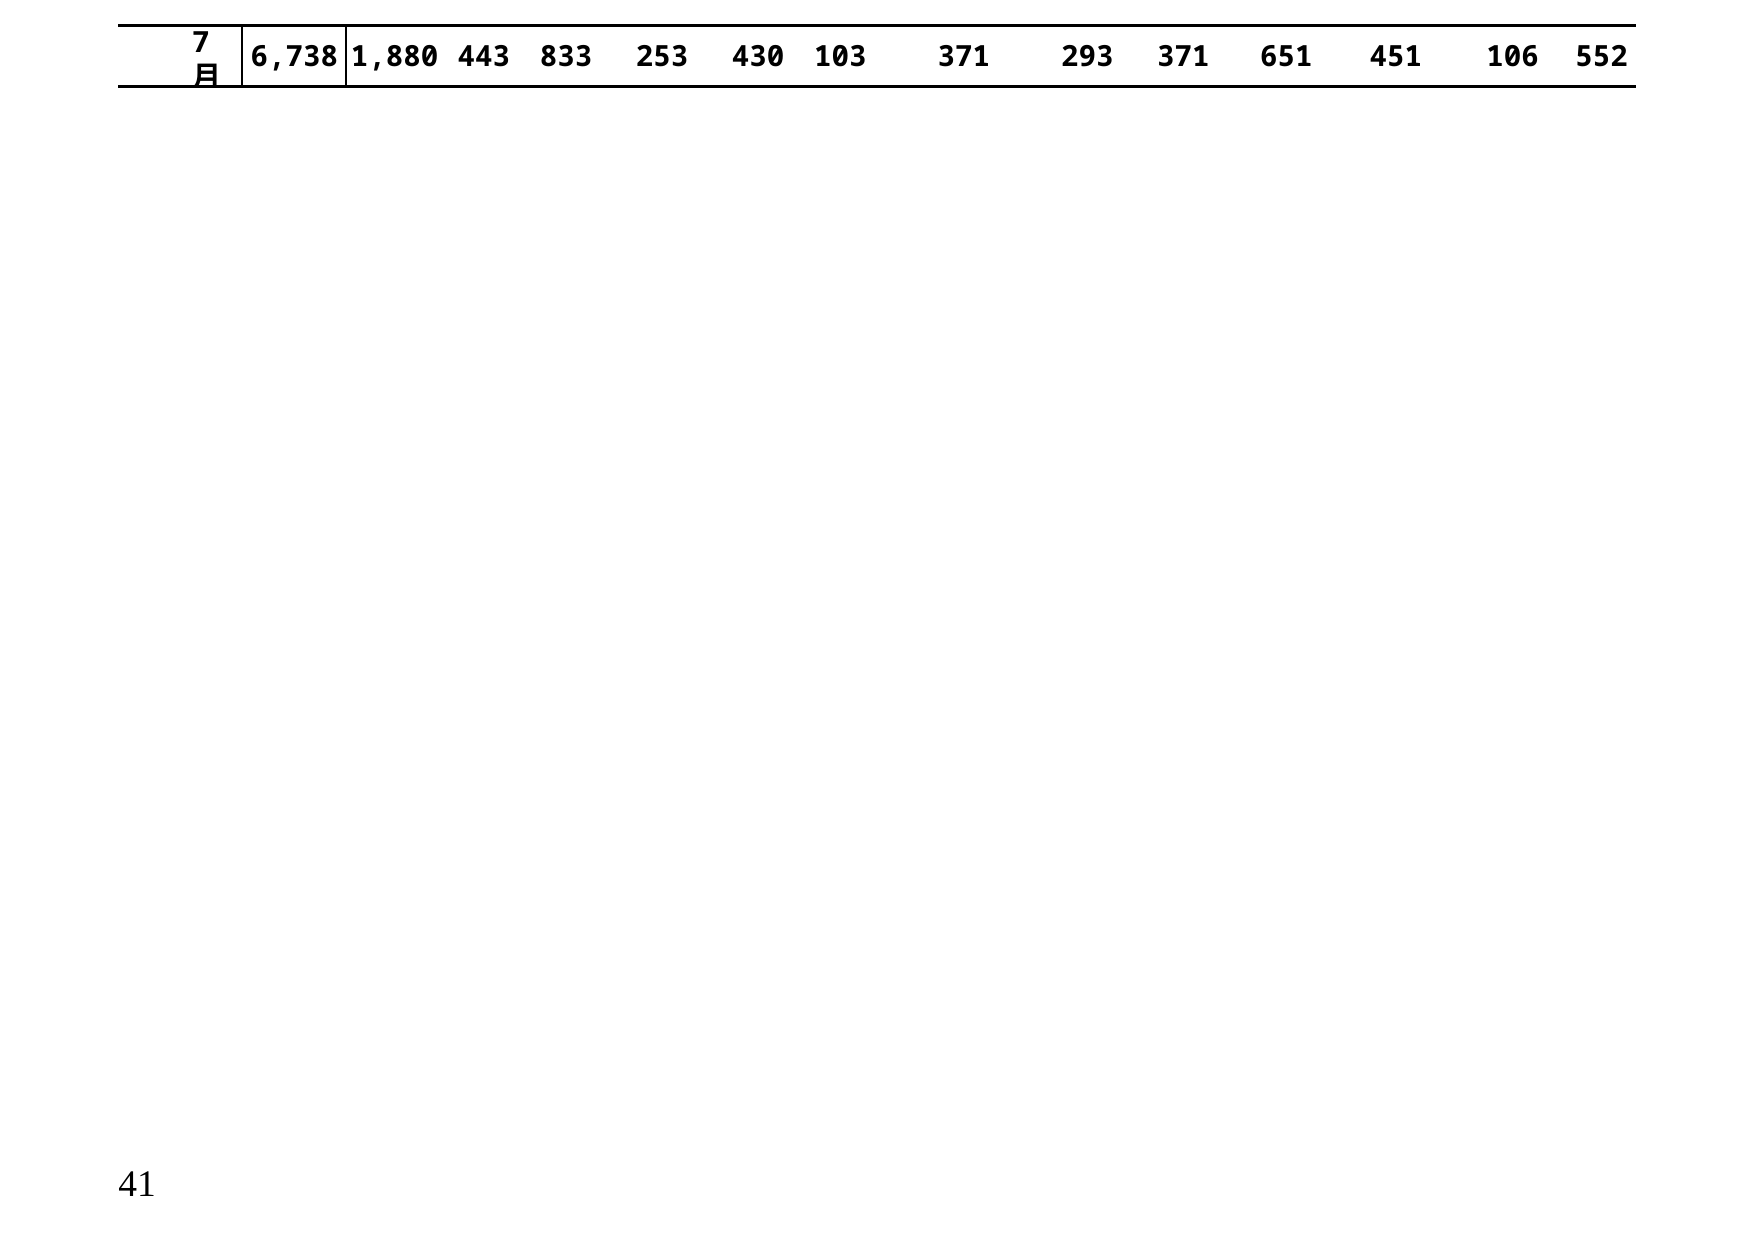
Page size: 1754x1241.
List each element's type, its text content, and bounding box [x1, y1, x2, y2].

table_cell 103 [799, 27, 881, 85]
table_cell 371 [881, 27, 1046, 85]
table_cell 293 [1046, 27, 1128, 85]
table_cell 833 [525, 27, 607, 85]
table_cell 451 [1334, 27, 1457, 85]
table_cell 6,738 [243, 27, 345, 85]
table_cell 443 [442, 27, 524, 85]
table_cell 1,880 [347, 27, 442, 85]
table_cell 106 [1457, 27, 1567, 85]
table_cell 7月 [118, 27, 241, 85]
table_cell 651 [1238, 27, 1334, 85]
table_cell 371 [1128, 27, 1238, 85]
table_cell 552 [1567, 27, 1636, 85]
table_cell 253 [607, 27, 717, 85]
table_cell 430 [717, 27, 799, 85]
